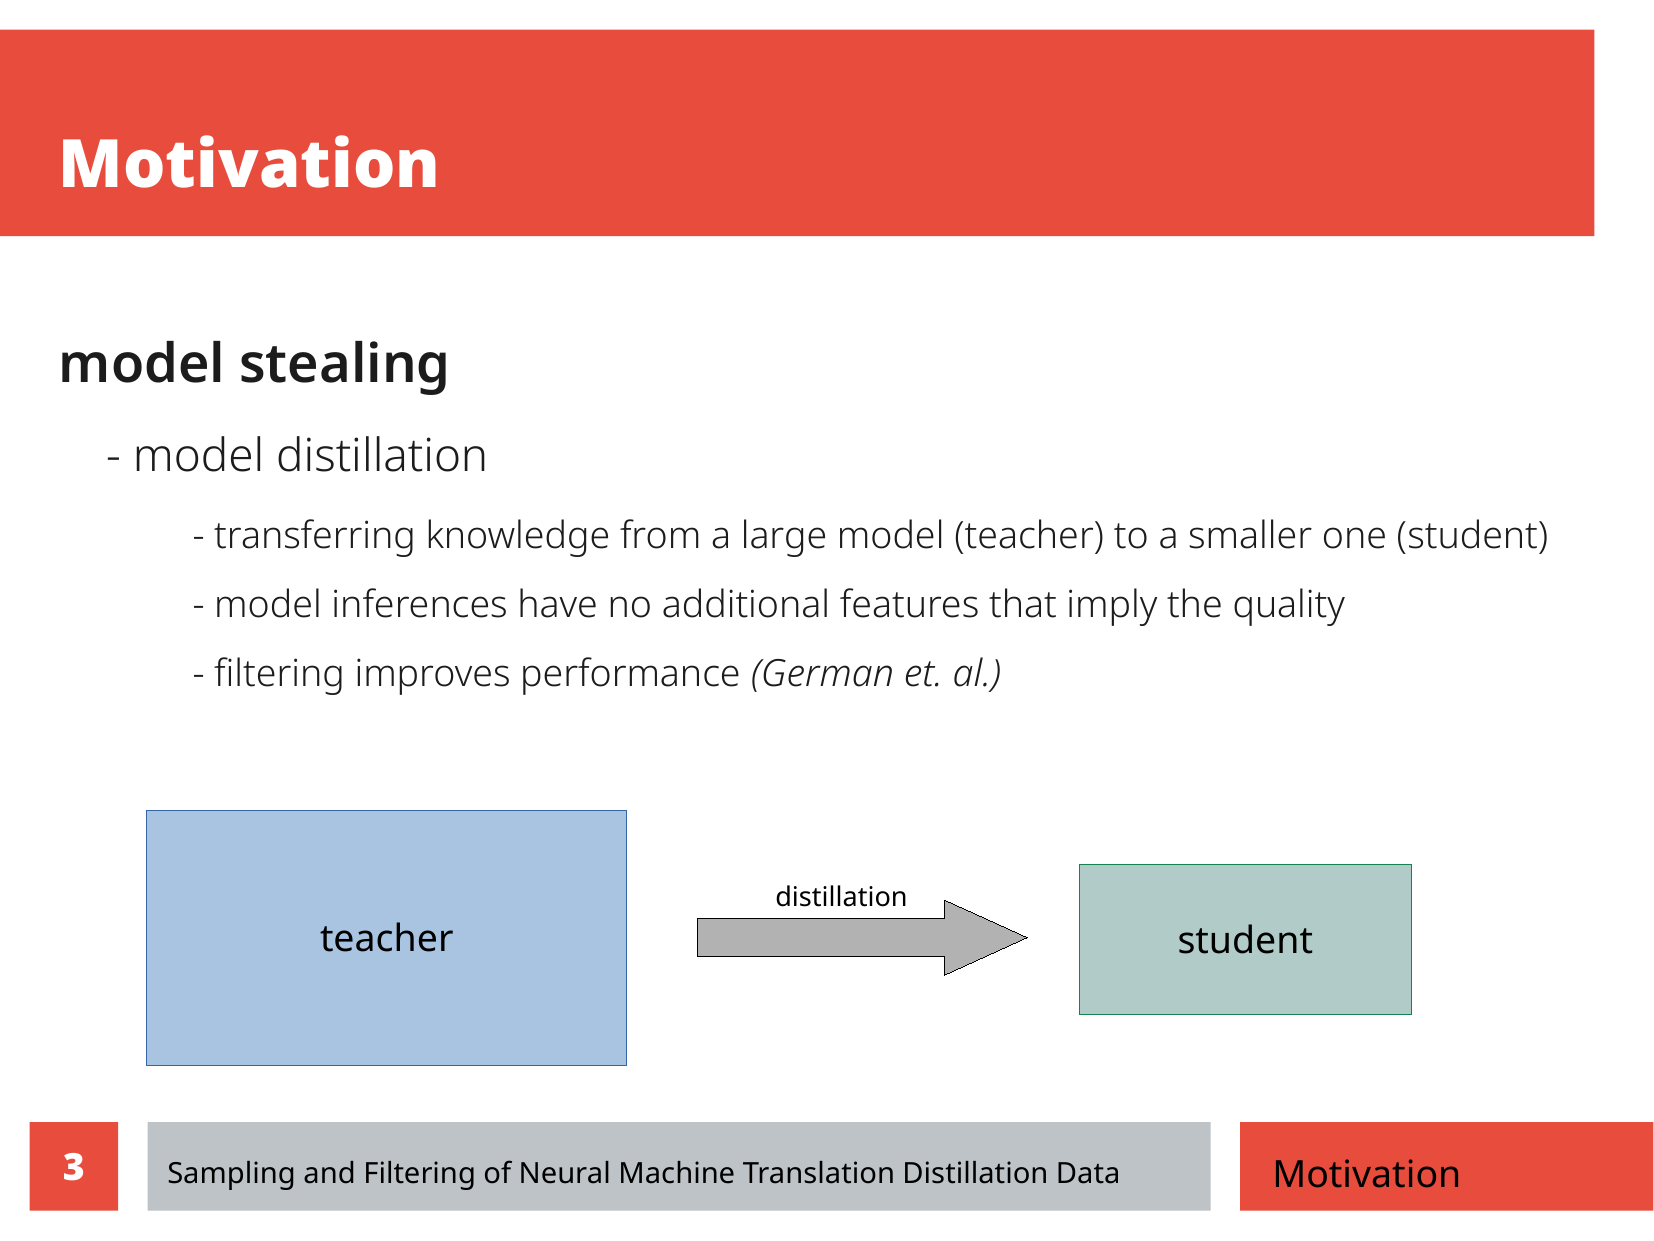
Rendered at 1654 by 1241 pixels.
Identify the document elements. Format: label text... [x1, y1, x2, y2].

text_box teacher [146, 810, 627, 1066]
text_box [697, 900, 1028, 976]
title Motivation [59, 59, 1595, 207]
list model stealing - model distillation - transferring knowledge from a large model (teacher) to a smaller one (student) - model inferences have no additional features that imply the quality - filtering improves performance (German et. al.) [59, 324, 1565, 1093]
text_box Sampling and Filtering of Neural Machine Translation Distillation Data [152, 1145, 1201, 1195]
text_box distillation [760, 870, 931, 917]
text_box Motivation [1257, 1140, 1636, 1199]
text_box student [1079, 864, 1412, 1015]
